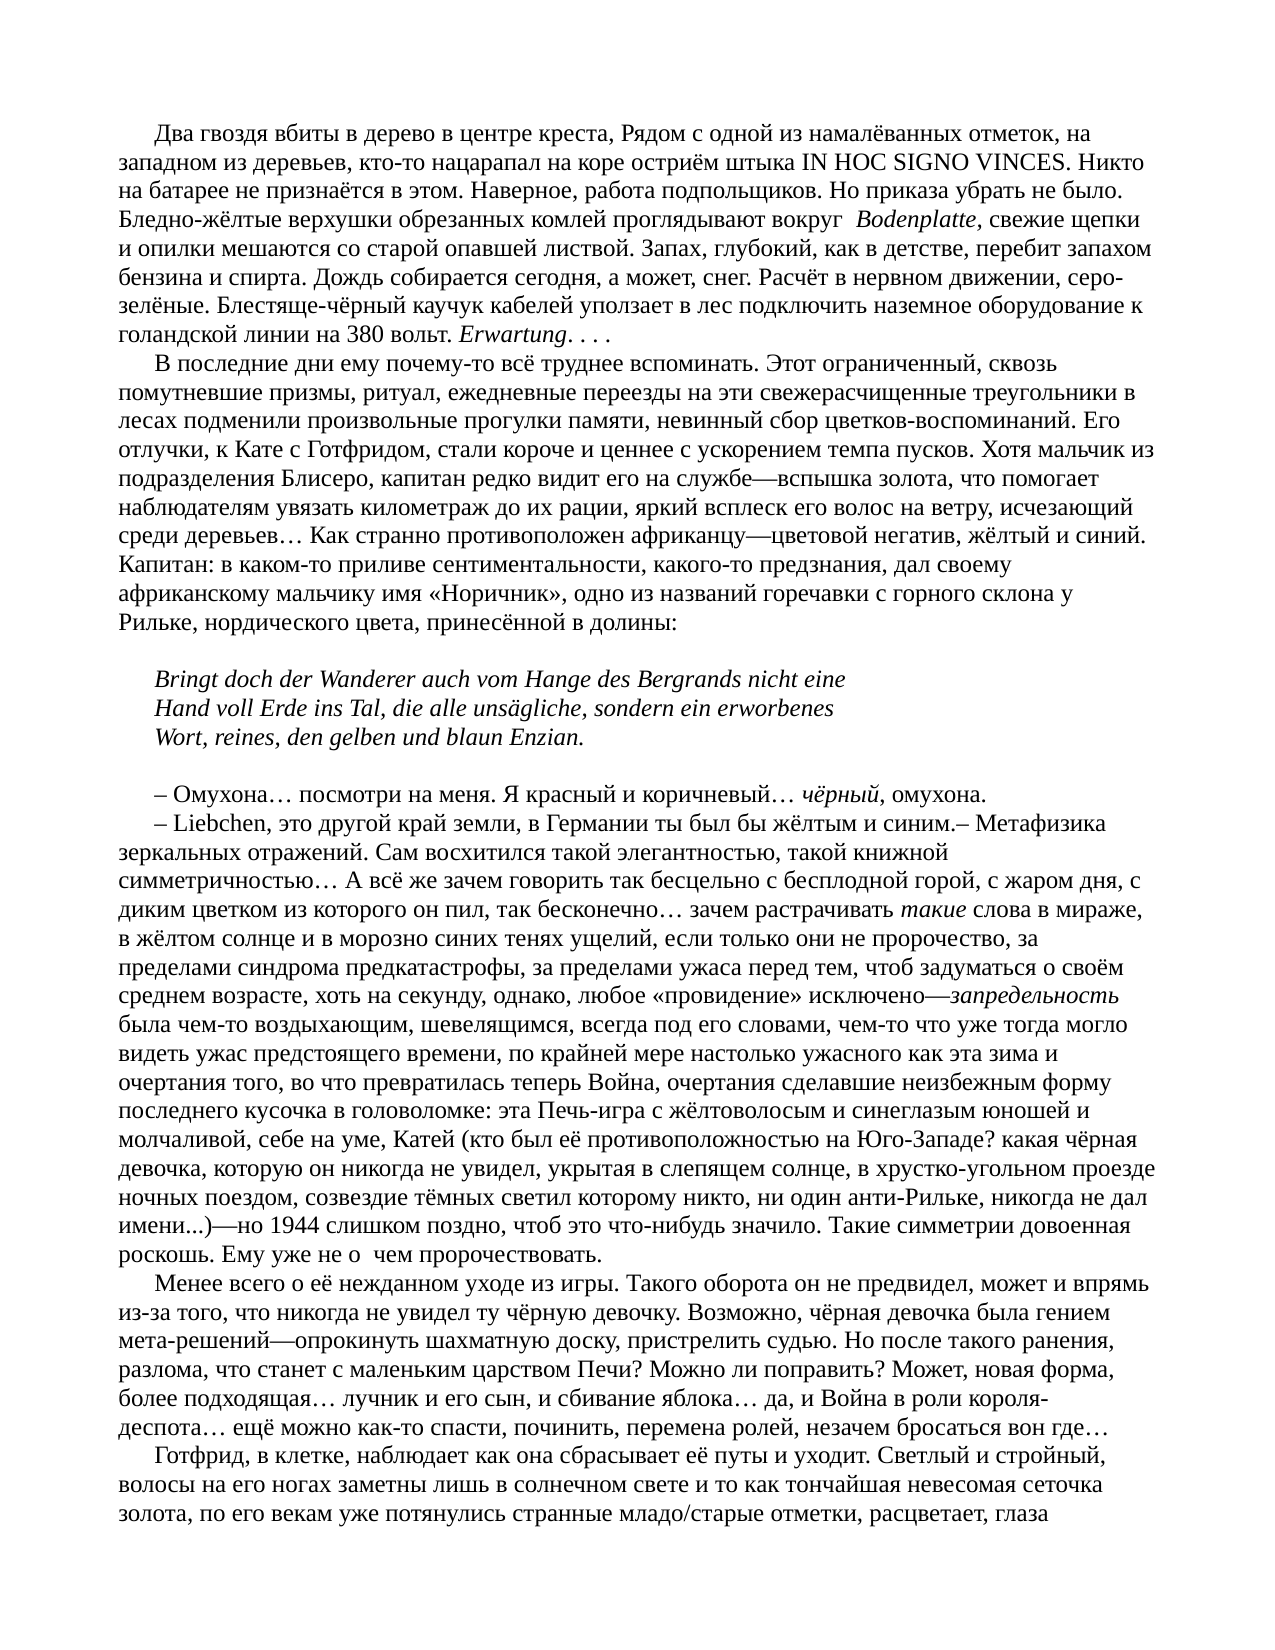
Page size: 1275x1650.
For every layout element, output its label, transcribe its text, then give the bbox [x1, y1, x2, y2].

text – Liebchen, это другой край земли, в Германии ты был бы жёлтым и синим.– Метафизика зеркальных отражений. Сам восхитился такой элегантностью, такой книжной симметричностью… А всё же зачем говорить так бесцельно с бесплодной горой, с жаром дня, с диким цветком из которого он пил, так бесконечно… зачем растрачивать такие слова в мираже, в жёлтом солнце и в морозно синих тенях ущелий, если только они не пророчество, за пределами синдрома предкатастрофы, за пределами ужаса перед тем, чтоб задуматься о своём среднем возрасте, хоть на секунду, однако, любое «провидение» исключено—запредельность была чем-то воздыхающим, шевелящимся, всегда под его словами, чем-то что уже тогда могло видеть ужас предстоящего времени, по крайней мере настолько ужасного как эта зима и очертания того, во что превратилась теперь Война, очертания сделавшие неизбежным форму последнего кусочка в головоломке: эта Печь-игра с жёлтоволосым и синеглазым юношей и молчаливой, себе на уме, Катей (кто был её противоположностью на Юго-Западе? какая чёрная девочка, которую он никогда не увидел, укрытая в слепящем солнце, в хрустко-угольном проезде ночных поездом, созвездие тёмных светил которому никто, ни один анти-Рильке, никогда не дал имени...)—но 1944 слишком поздно, чтоб это что-нибудь значило. Такие симметрии довоенная роскошь. Ему уже не о чем пророчествовать. [118, 808, 1157, 1268]
text В последние дни ему почему-то всё труднее вспоминать. Этот ограниченный, сквозь помутневшие призмы, ритуал, ежедневные переезды на эти свежерасчищенные треугольники в лесах подменили произвольные прогулки памяти, невинный сбор цветков-воспоминаний. Его отлучки, к Кате с Готфридом, стали короче и ценнее с ускорением темпа пусков. Хотя мальчик из подразделения Блисеро, капитан редко видит его на службе—вспышка золота, что помогает наблюдателям увязать километраж до их рации, яркий всплеск его волос на ветру, исчезающий среди деревьев… Как странно противоположен африканцу—цветовой негатив, жёлтый и синий. Капитан: в каком-то приливе сентиментальности, какого-то предзнания, дал своему африканскому мальчику имя «Норичник», одно из названий горечавки с горного склона у Рильке, нордического цвета, принесённой в долины: [118, 348, 1157, 636]
text – Омухона… посмотри на меня. Я красный и коричневый… чёрный, омухона. [118, 779, 1157, 808]
text Менее всего о её нежданном уходе из игры. Такого оборота он не предвидел, может и впрямь из-за того, что никогда не увидел ту чёрную девочку. Возможно, чёрная девочка была гением мета-решений—опрокинуть шахматную доску, пристрелить судью. Но после такого ранения, разлома, что станет с маленьким царством Печи? Можно ли поправить? Может, новая форма, более подходящая… лучник и его сын, и сбивание яблока… да, и Война в роли короля-деспота… ещё можно как-то спасти, починить, перемена ролей, незачем бросаться вон где… [118, 1268, 1157, 1441]
text Hand voll Erde ins Tal, die alle unsägliche, sondern ein erworbenes [118, 693, 1157, 722]
text Bringt doch der Wanderer auch vom Hange des Bergrands nicht eine [118, 664, 1157, 693]
text Wort, reines, den gelben und blaun Enzian. [118, 722, 1157, 751]
text Готфрид, в клетке, наблюдает как она сбрасывает её путы и уходит. Светлый и стройный, волосы на его ногах заметны лишь в солнечном свете и то как тончайшая невесомая сеточка золота, по его векам уже потянулись странные младо/старые отметки, расцветает, глаза [118, 1441, 1157, 1527]
text Два гвоздя вбиты в дерево в центре креста, Рядом с одной из намалёванных отметок, на западном из деревьев, кто-то нацарапал на коре остриём штыка IN HOC SIGNO VINCES. Никто на батарее не признаётся в этом. Наверное, работа подпольщиков. Но приказа убрать не было. Бледно-жёлтые верхушки обрезанных комлей проглядывают вокруг Bodenplatte, свежие щепки и опилки мешаются со старой опавшей листвой. Запах, глубокий, как в детстве, перебит запахом бензина и спирта. Дождь собирается сегодня, а может, снег. Расчёт в нервном движении, серо-зелёные. Блестяще-чёрный каучук кабелей уползает в лес подключить наземное оборудование к голандской линии на 380 вольт. Erwartung. . . . [118, 118, 1157, 348]
